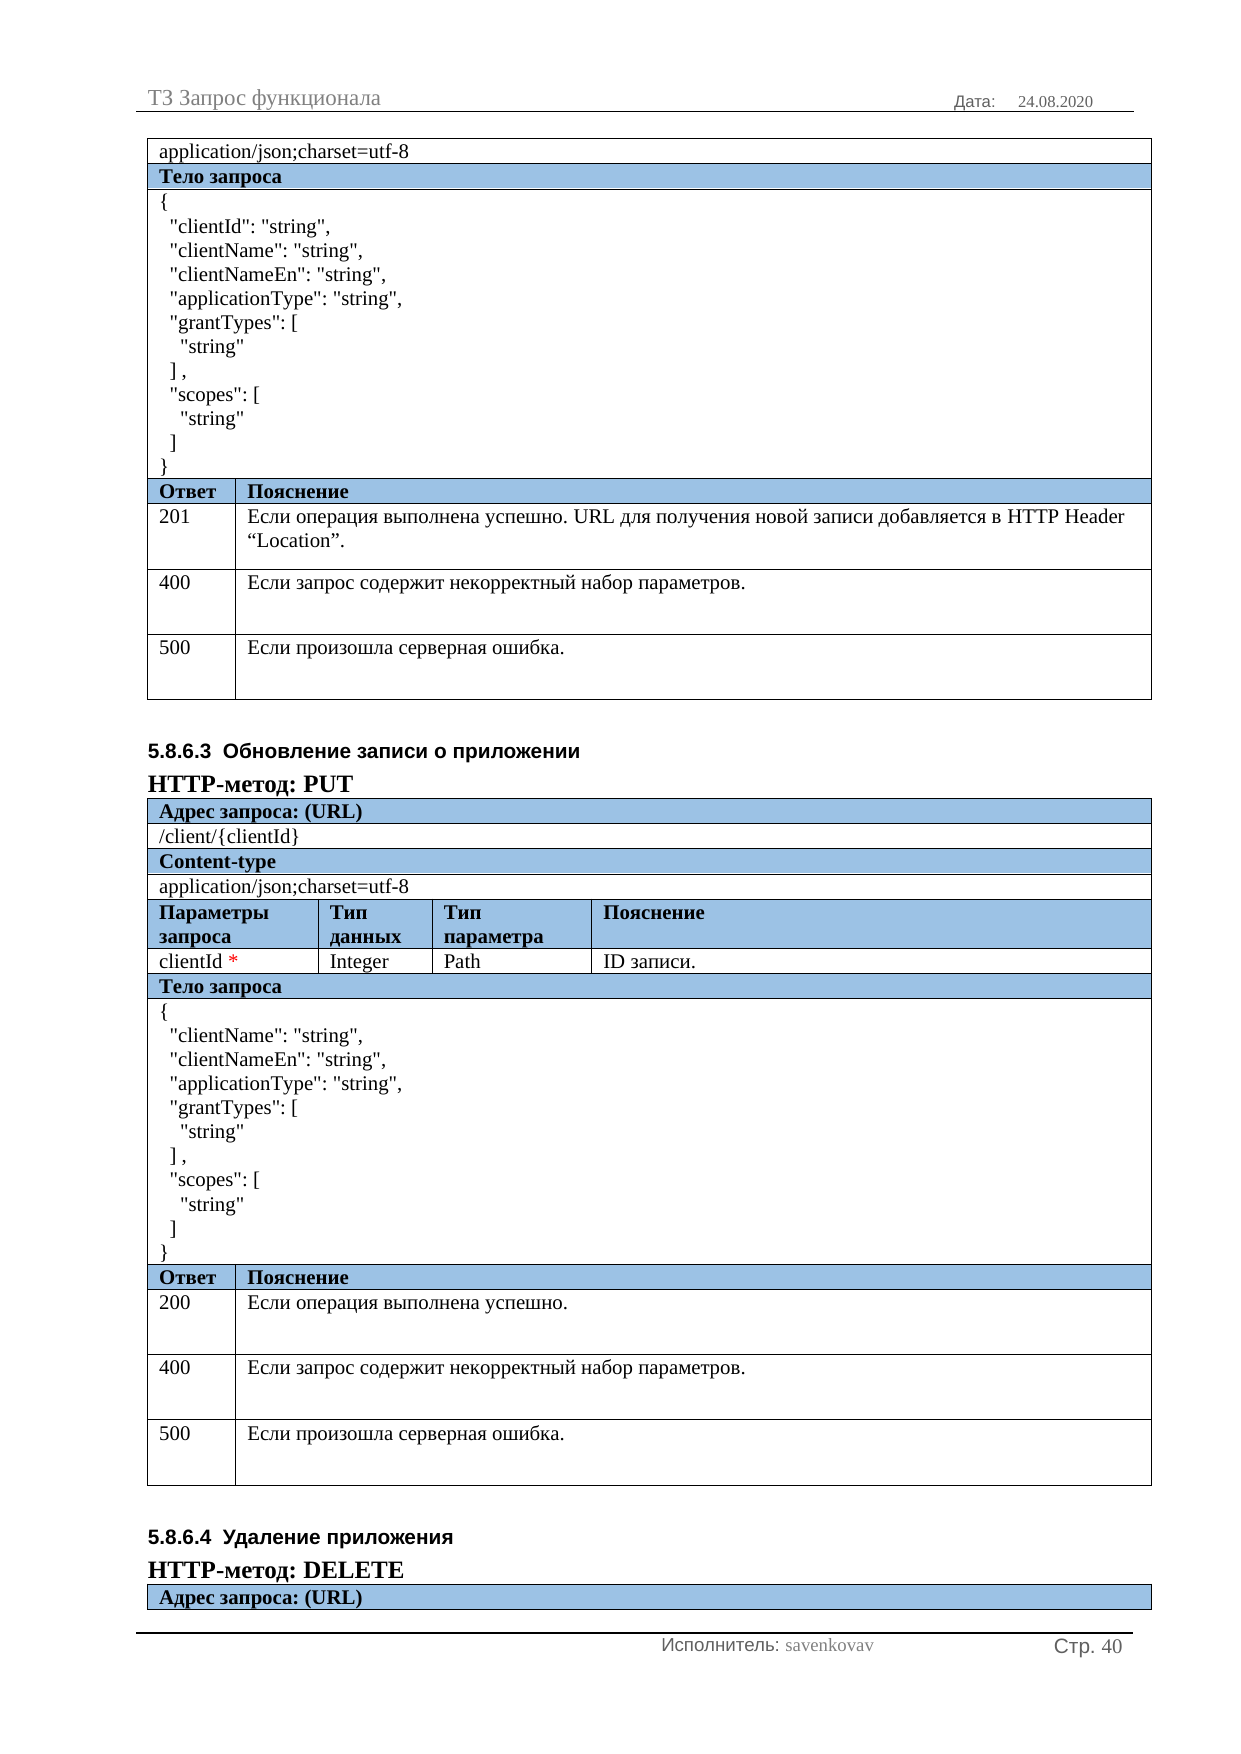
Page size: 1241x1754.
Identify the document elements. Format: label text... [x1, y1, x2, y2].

table_cell 500 [148, 635, 235, 699]
table_cell 201 [148, 504, 235, 569]
table_cell Тип данных [319, 900, 432, 948]
table_cell Path [433, 949, 591, 973]
table_cell Ответ [148, 1265, 235, 1289]
subtitle Удаление приложения [148, 1524, 1152, 1548]
table_header Адрес запроcа: (URL) [148, 1585, 1151, 1609]
table_cell 400 [148, 1355, 235, 1419]
table_cell { "clientName": "string", "clientNameEn": "string", "applicationType": "string", "grantTypes": [ "string" ] , "scopes": [ "string" ] } [148, 999, 1151, 1264]
table_cell Тип параметра [433, 900, 591, 948]
table_cell Если запрос содержит некорректный набор параметров. [236, 1355, 1151, 1419]
table_cell Пояснение [236, 479, 1151, 503]
table_cell Параметры запроса [148, 900, 318, 948]
table_cell clientId * [148, 949, 318, 973]
table_cell 200 [148, 1290, 235, 1354]
table_cell Если произошла серверная ошибка. [236, 1420, 1151, 1485]
table_cell Если операция выполнена успешно. URL для получения новой записи добавляется в HTTP Header “Location”. [236, 504, 1151, 569]
table_cell Ответ [148, 479, 235, 503]
table_cell Если операция выполнена успешно. [236, 1290, 1151, 1354]
table_cell application/json;charset=utf-8 [148, 875, 1151, 898]
table_cell Пояснение [236, 1265, 1151, 1289]
table_cell Если запрос содержит некорректный набор параметров. [236, 570, 1151, 634]
text HTTP-метод: DELETE [148, 1555, 1152, 1583]
table_cell Если произошла серверная ошибка. [236, 635, 1151, 699]
subtitle Обновление записи о приложении [148, 739, 1152, 763]
table_cell 500 [148, 1420, 235, 1485]
table_header Адрес запроcа: (URL) [148, 799, 1151, 823]
table_cell 400 [148, 570, 235, 634]
table_cell Integer [319, 949, 432, 973]
table_cell ID записи. [592, 949, 1151, 973]
table_cell Тело запроса [148, 974, 1151, 998]
table_cell /client/{clientId} [148, 824, 1151, 848]
table_cell { "clientId": "string", "clientName": "string", "clientNameEn": "string", "applicationType": "string", "grantTypes": [ "string" ] , "scopes": [ "string" ] } [148, 190, 1151, 478]
table_cell application/json;charset=utf-8 [148, 139, 1151, 163]
table_cell Пояснение [592, 900, 1151, 948]
table_cell Content-type [148, 849, 1151, 873]
table_cell Тело запроса [148, 164, 1151, 188]
text HTTP-метод: PUT [148, 769, 1152, 798]
